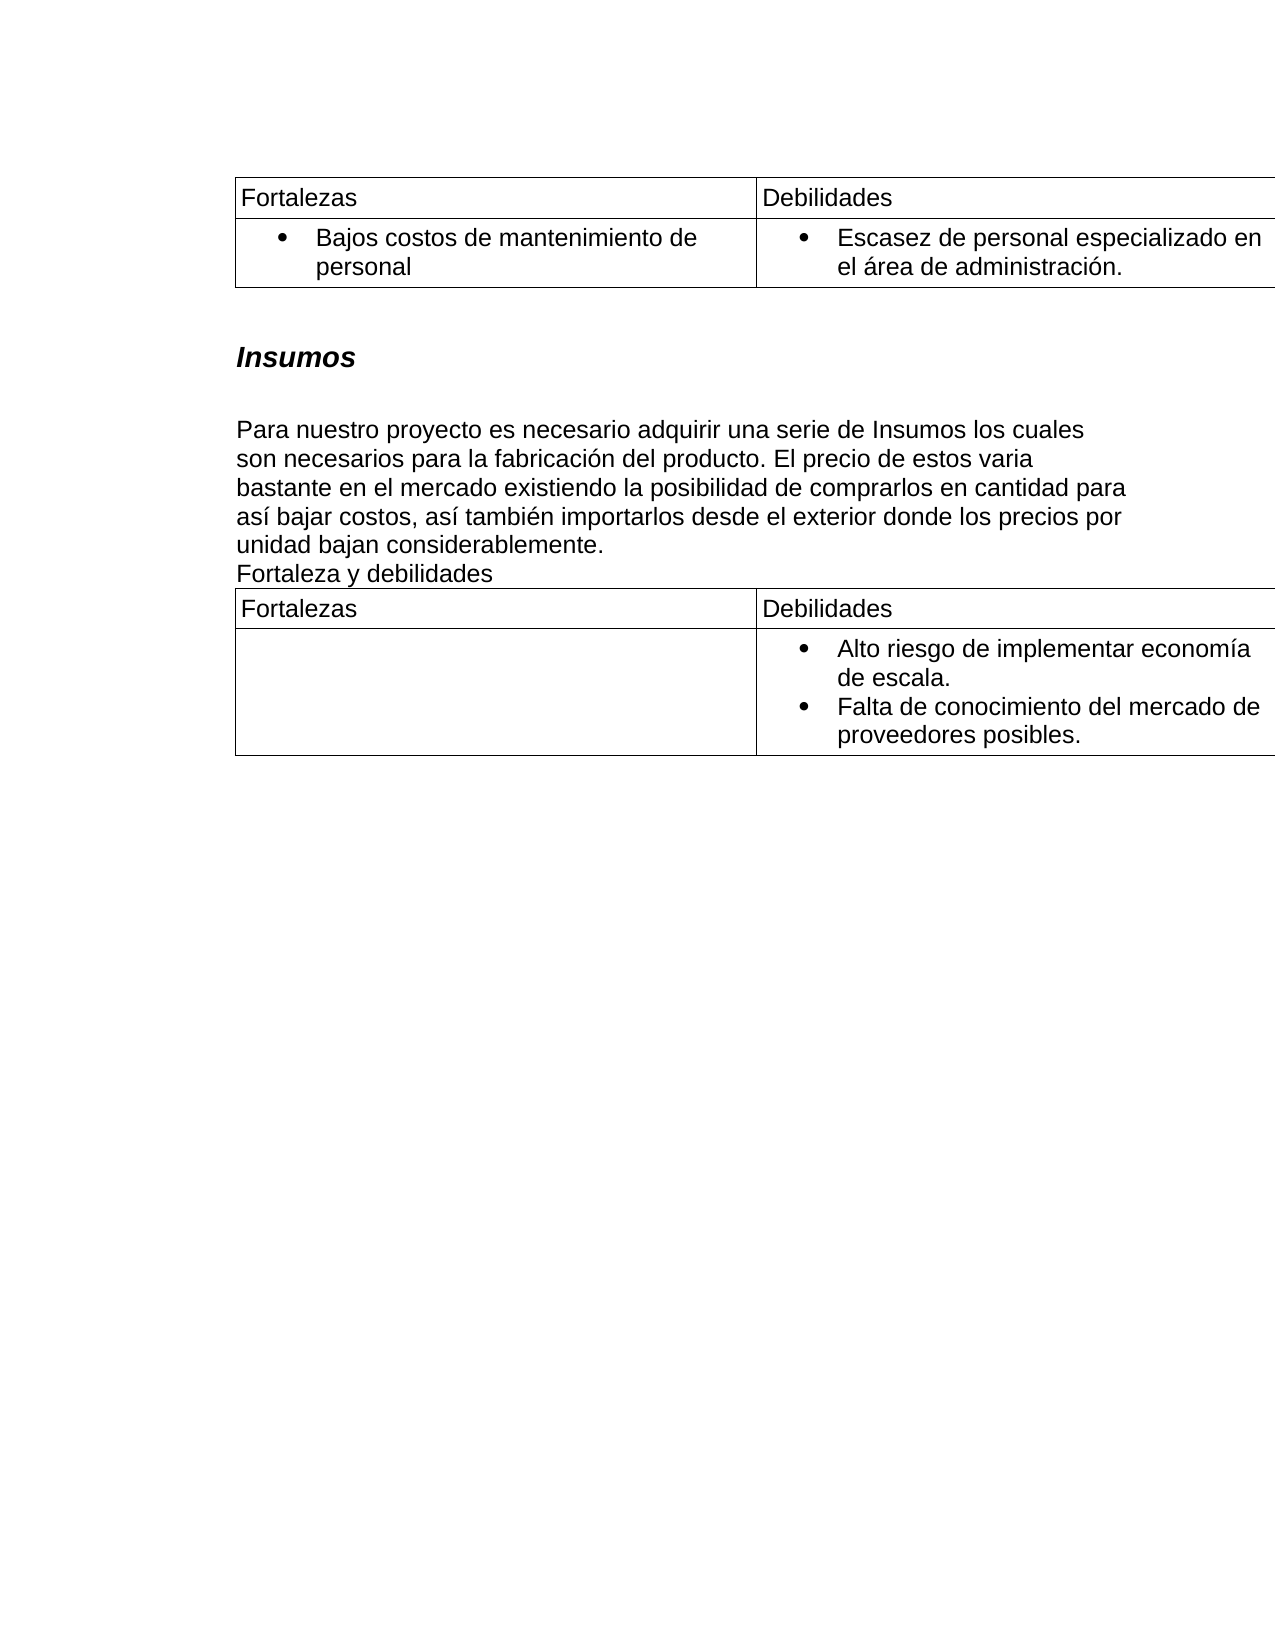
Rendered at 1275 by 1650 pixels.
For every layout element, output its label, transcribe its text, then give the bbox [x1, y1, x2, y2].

subtitle Insumos [236, 341, 1127, 374]
table_header Debilidades [757, 589, 1275, 628]
text Para nuestro proyecto es necesario adquirir una serie de Insumos los cuales son necesarios para la fabricación del producto. El precio de estos varia bastante en el mercado existiendo la posibilidad de comprarlos en cantidad para así bajar costos, así también importarlos desde el exterior donde los precios por unidad bajan considerablemente. [236, 415, 1127, 559]
table_cell Alto riesgo de implementar economía de escala. Falta de conocimiento del mercado de proveedores posibles. [757, 629, 1275, 755]
table_cell [236, 629, 756, 755]
table_header Debilidades [757, 178, 1275, 217]
table_header Fortalezas [236, 589, 756, 628]
table_header Fortalezas [236, 178, 756, 217]
table_cell Escasez de personal especializado en el área de administración. [757, 219, 1275, 287]
table_cell Bajos costos de mantenimiento de personal [236, 219, 756, 287]
text Fortaleza y debilidades [236, 559, 1127, 588]
